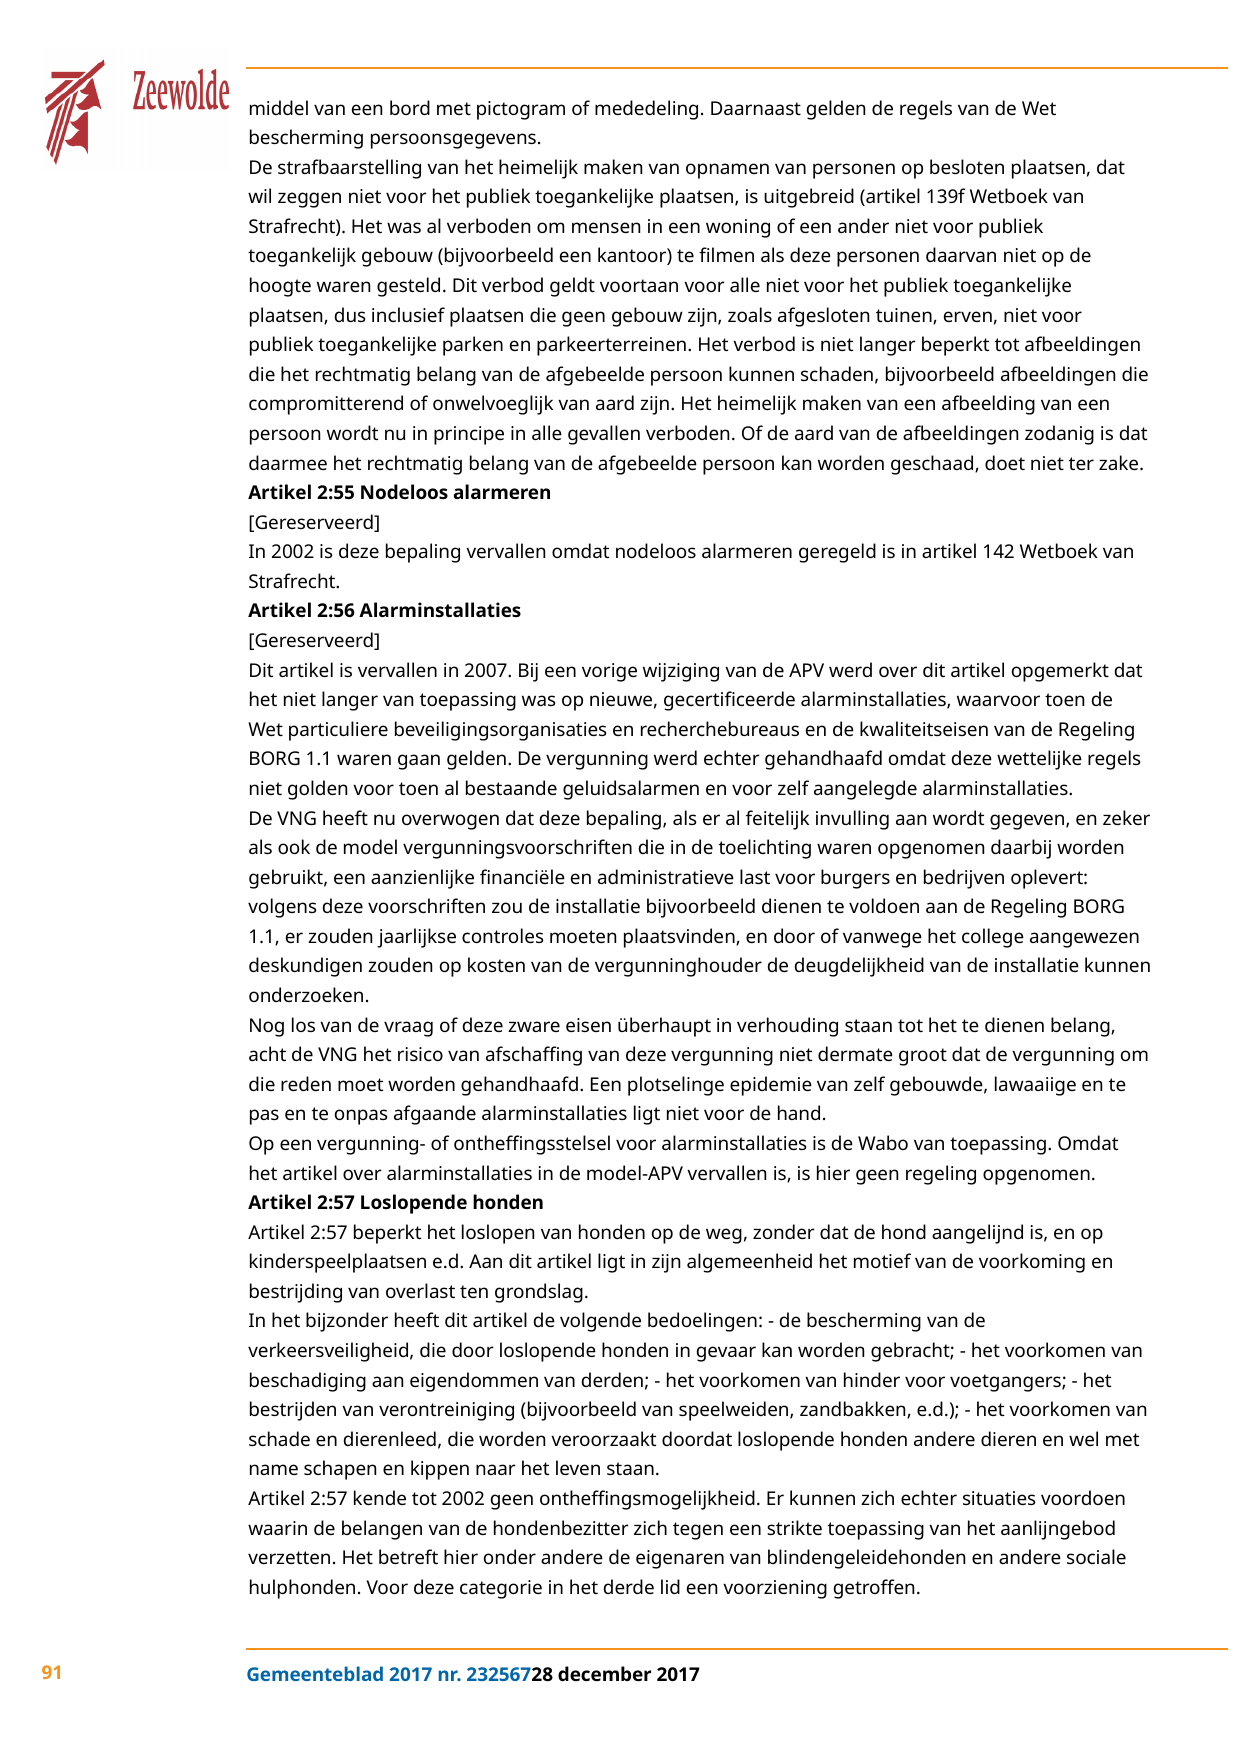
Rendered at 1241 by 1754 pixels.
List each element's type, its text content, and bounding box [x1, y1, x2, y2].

text [Gereserveerd] [248, 627, 1152, 653]
text middel van een bord met pictogram of mededeling. Daarnaast gelden de regels van de Wet bescherming persoonsgegevens. [248, 95, 1152, 150]
text In het bijzonder heeft dit artikel de volgende bedoelingen: - de bescherming van de verkeersveiligheid, die door loslopende honden in gevaar kan worden gebracht; - het voorkomen van beschadiging aan eigendommen van derden; - het voorkomen van hinder voor voetgangers; - het bestrijden van verontreiniging (bijvoorbeeld van speelweiden, zandbakken, e.d.); - het voorkomen van schade en dierenleed, die worden veroorzaakt doordat loslopende honden andere dieren en wel met name schapen en kippen naar het leven staan. [248, 1308, 1152, 1481]
text Artikel 2:57 beperkt het loslopen van honden op de weg, zonder dat de hond aangelijnd is, en op kinderspeelplaatsen e.d. Aan dit artikel ligt in zijn algemeenheid het motief van de voorkoming en bestrijding van overlast ten grondslag. [248, 1219, 1152, 1304]
text [Gereserveerd] [248, 509, 1152, 535]
text In 2002 is deze bepaling vervallen omdat nodeloos alarmeren geregeld is in artikel 142 Wetboek van Strafrecht. [248, 538, 1152, 594]
text Op een vergunning- of ontheffingsstelsel voor alarminstallaties is de Wabo van toepassing. Omdat het artikel over alarminstallaties in de model-APV vervallen is, is hier geen regeling opgenomen. [248, 1130, 1152, 1186]
text De VNG heeft nu overwogen dat deze bepaling, als er al feitelijk invulling aan wordt gegeven, en zeker als ook de model vergunningsvoorschriften die in de toelichting waren opgenomen daarbij worden gebruikt, een aanzienlijke financiële en administratieve last voor burgers en bedrijven oplevert: volgens deze voorschriften zou de installatie bijvoorbeeld dienen te voldoen aan de Regeling BORG 1.1, er zouden jaarlijkse controles moeten plaatsvinden, en door of vanwege het college aangewezen deskundigen zouden op kosten van de vergunninghouder de deugdelijkheid van de installatie kunnen onderzoeken. [248, 805, 1152, 1008]
text Artikel 2:55 Nodeloos alarmeren [248, 479, 1152, 505]
text Dit artikel is vervallen in 2007. Bij een vorige wijziging van de APV werd over dit artikel opgemerkt dat het niet langer van toepassing was op nieuwe, gecertificeerde alarminstallaties, waarvoor toen de Wet particuliere beveiligingsorganisaties en recherchebureaus en de kwaliteitseisen van de Regeling BORG 1.1 waren gaan gelden. De vergunning werd echter gehandhaafd omdat deze wettelijke regels niet golden voor toen al bestaande geluidsalarmen en voor zelf aangelegde alarminstallaties. [248, 657, 1152, 801]
text Nog los van de vraag of deze zware eisen überhaupt in verhouding staan tot het te dienen belang, acht de VNG het risico van afschaffing van deze vergunning niet dermate groot dat de vergunning om die reden moet worden gehandhaafd. Een plotselinge epidemie van zelf gebouwde, lawaaiige en te pas en te onpas afgaande alarminstallaties ligt niet voor de hand. [248, 1012, 1152, 1126]
text Artikel 2:56 Alarminstallaties [248, 598, 1152, 623]
text Artikel 2:57 kende tot 2002 geen ontheffingsmogelijkheid. Er kunnen zich echter situaties voordoen waarin de belangen van de hondenbezitter zich tegen een strikte toepassing van het aanlijngebod verzetten. Het betreft hier onder andere de eigenaren van blindengeleidehonden en andere sociale hulphonden. Voor deze categorie in het derde lid een voorziening getroffen. [248, 1485, 1152, 1600]
text Artikel 2:57 Loslopende honden [248, 1189, 1152, 1215]
text De strafbaarstelling van het heimelijk maken van opnamen van personen op besloten plaatsen, dat wil zeggen niet voor het publiek toegankelijke plaatsen, is uitgebreid (artikel 139f Wetboek van Strafrecht). Het was al verboden om mensen in een woning of een ander niet voor publiek toegankelijk gebouw (bijvoorbeeld een kantoor) te filmen als deze personen daarvan niet op de hoogte waren gesteld. Dit verbod geldt voortaan voor alle niet voor het publiek toegankelijke plaatsen, dus inclusief plaatsen die geen gebouw zijn, zoals afgesloten tuinen, erven, niet voor publiek toegankelijke parken en parkeerterreinen. Het verbod is niet langer beperkt tot afbeeldingen die het rechtmatig belang van de afgebeelde persoon kunnen schaden, bijvoorbeeld afbeeldingen die compromitterend of onwelvoeglijk van aard zijn. Het heimelijk maken van een afbeelding van een persoon wordt nu in principe in alle gevallen verboden. Of de aard van de afbeeldingen zodanig is dat daarmee het rechtmatig belang van de afgebeelde persoon kan worden geschaad, doet niet ter zake. [248, 154, 1152, 476]
picture [41, 47, 231, 172]
